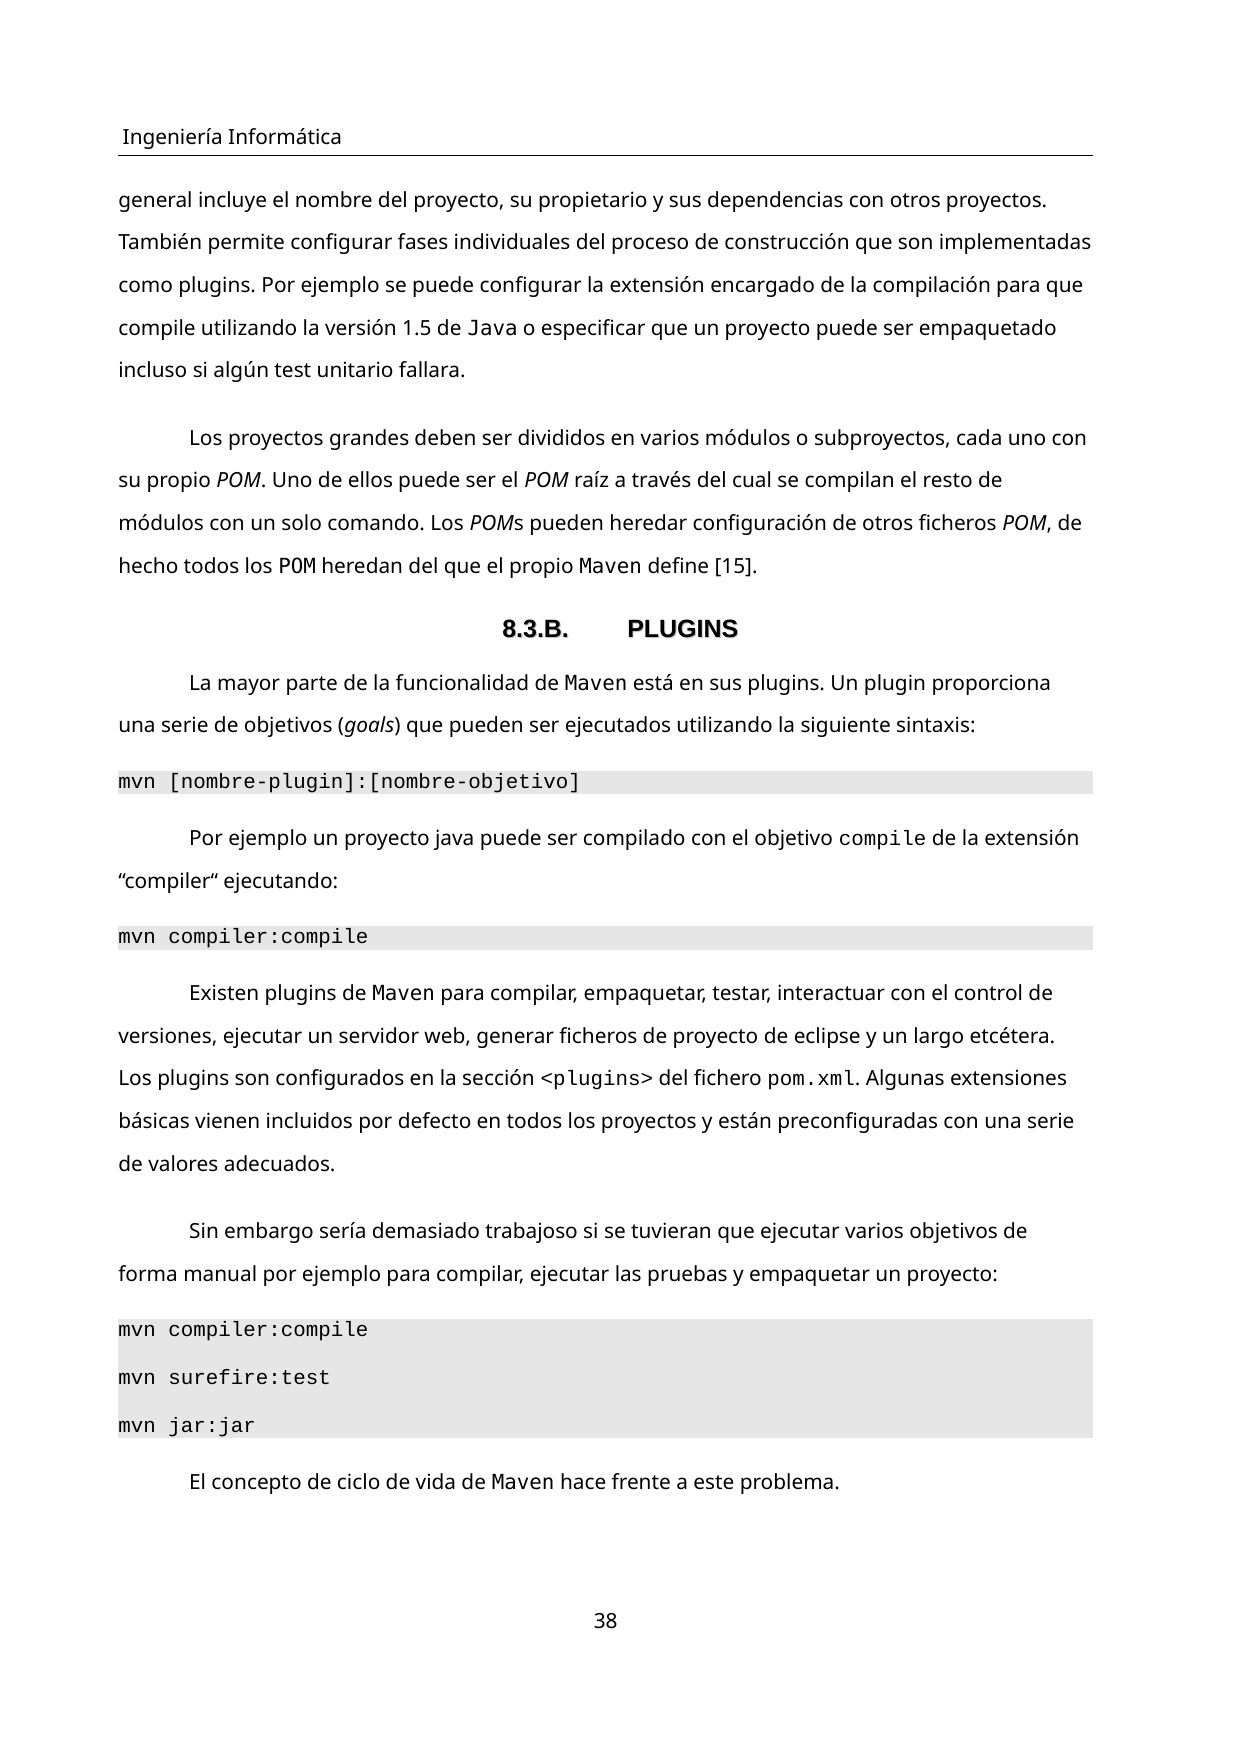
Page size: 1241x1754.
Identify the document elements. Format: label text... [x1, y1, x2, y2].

text Existen plugins de Maven para compilar, empaquetar, testar, interactuar con el control de versiones, ejecutar un servidor web, generar ficheros de proyecto de eclipse y un largo etcétera. Los plugins son configurados en la sección <plugins> del fichero pom.xml. Algunas extensiones básicas vienen incluidos por defecto en todos los proyectos y están preconfiguradas con una serie de valores adecuados. [118, 978, 1093, 1177]
text Los proyectos grandes deben ser divididos en varios módulos o subproyectos, cada uno con su propio POM. Uno de ellos puede ser el POM raíz a través del cual se compilan el resto de módulos con un solo comando. Los POMs pueden heredar configuración de otros ficheros POM, de hecho todos los POM heredan del que el propio Maven define [15]. [118, 423, 1093, 579]
text mvn compiler:compile [118, 1319, 1093, 1343]
text Sin embargo sería demasiado trabajoso si se tuvieran que ejecutar varios objetivos de forma manual por ejemplo para compilar, ejecutar las pruebas y empaquetar un proyecto: [118, 1216, 1093, 1287]
text mvn compiler:compile [118, 926, 1093, 950]
text La mayor parte de la funcionalidad de Maven está en sus plugins. Un plugin proporciona una serie de objetivos (goals) que pueden ser ejecutados utilizando la siguiente sintaxis: [118, 668, 1093, 739]
subtitle Plugins [148, 614, 1093, 643]
text mvn jar:jar [118, 1415, 1093, 1438]
text El concepto de ciclo de vida de Maven hace frente a este problema. [118, 1467, 1093, 1496]
text mvn [nombre-plugin]:[nombre-objetivo] [118, 771, 1093, 794]
text Por ejemplo un proyecto java puede ser compilado con el objetivo compile de la extensión “compiler“ ejecutando: [118, 823, 1093, 894]
text general incluye el nombre del proyecto, su propietario y sus dependencias con otros proyectos. También permite configurar fases individuales del proceso de construcción que son implementadas como plugins. Por ejemplo se puede configurar la extensión encargado de la compilación para que compile utilizando la versión 1.5 de Java o especificar que un proyecto puede ser empaquetado incluso si algún test unitario fallara. [118, 185, 1093, 384]
text mvn surefire:test [118, 1367, 1093, 1391]
